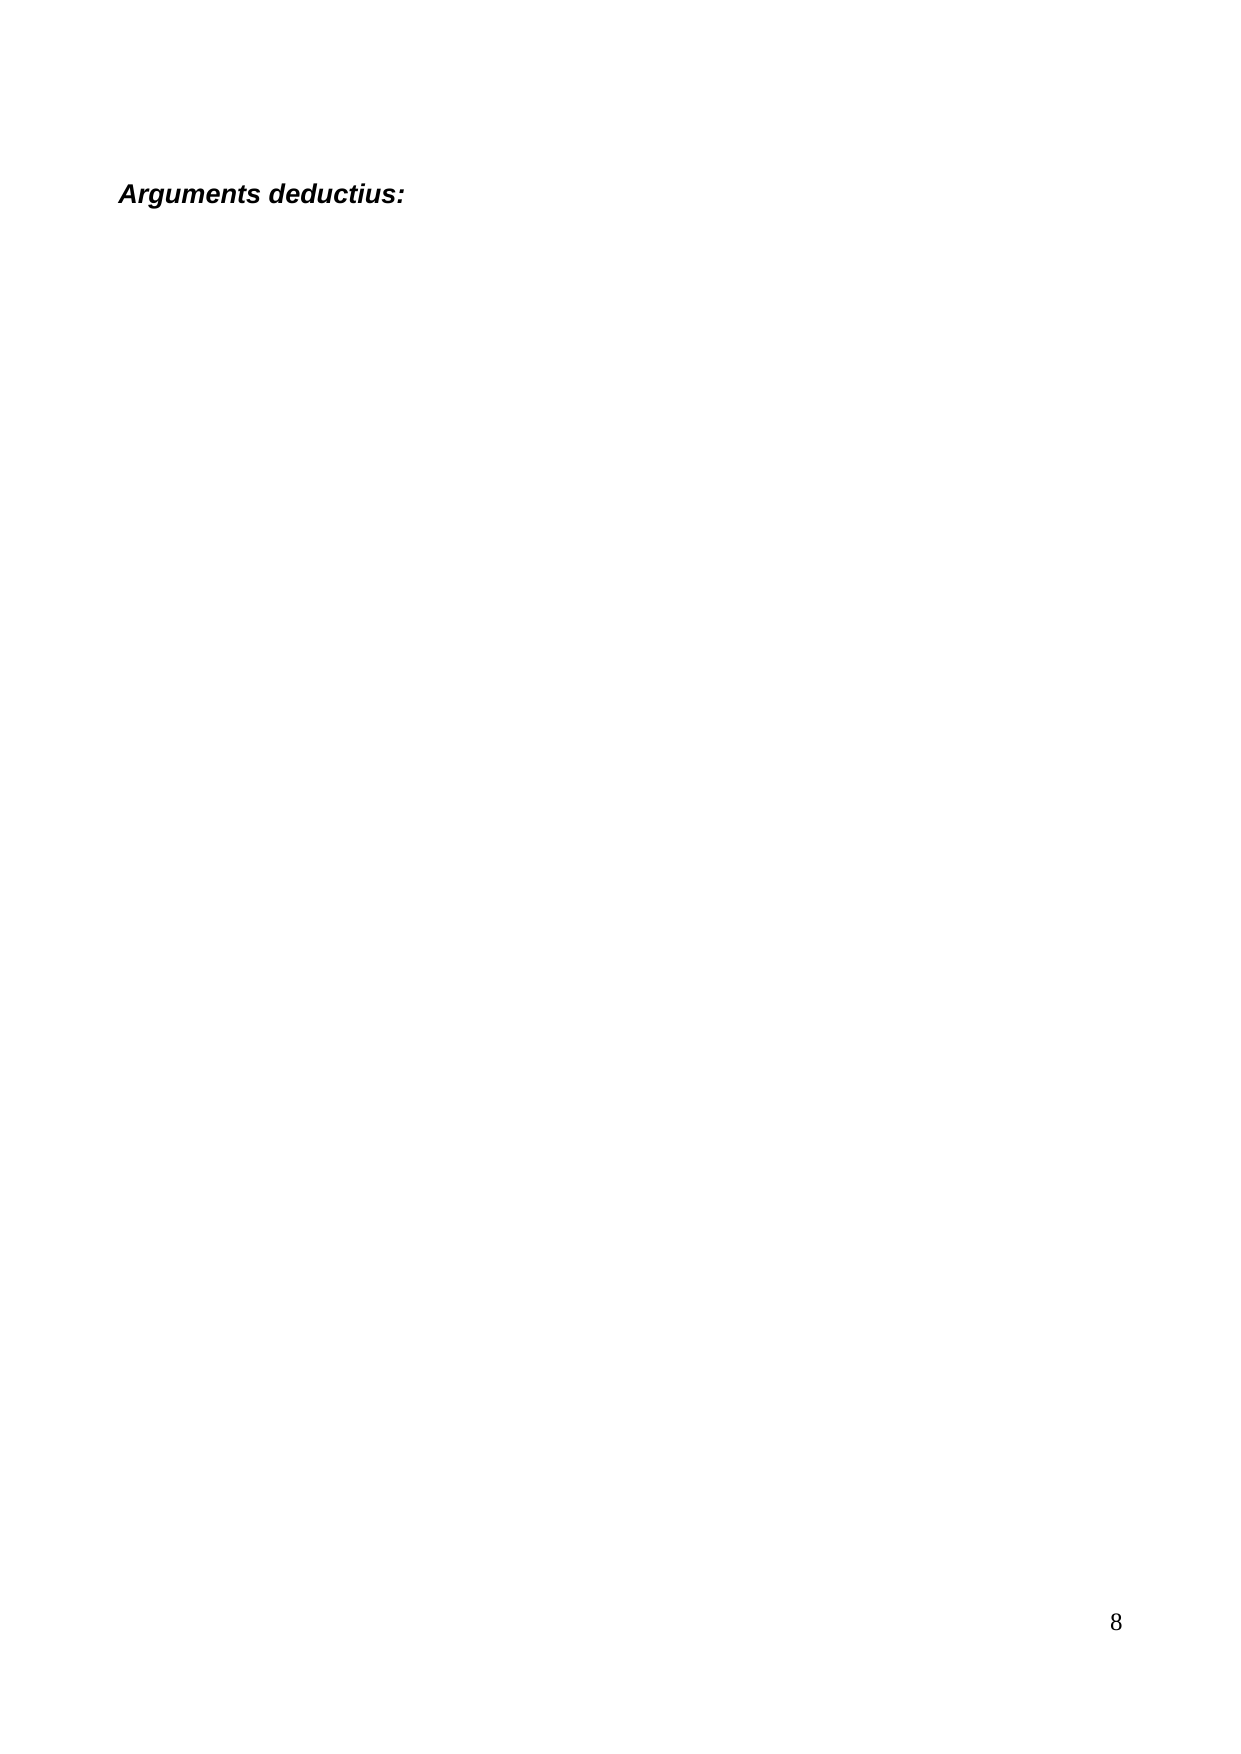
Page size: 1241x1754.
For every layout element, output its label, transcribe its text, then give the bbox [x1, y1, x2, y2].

subtitle Arguments deductius: [118, 178, 1122, 209]
